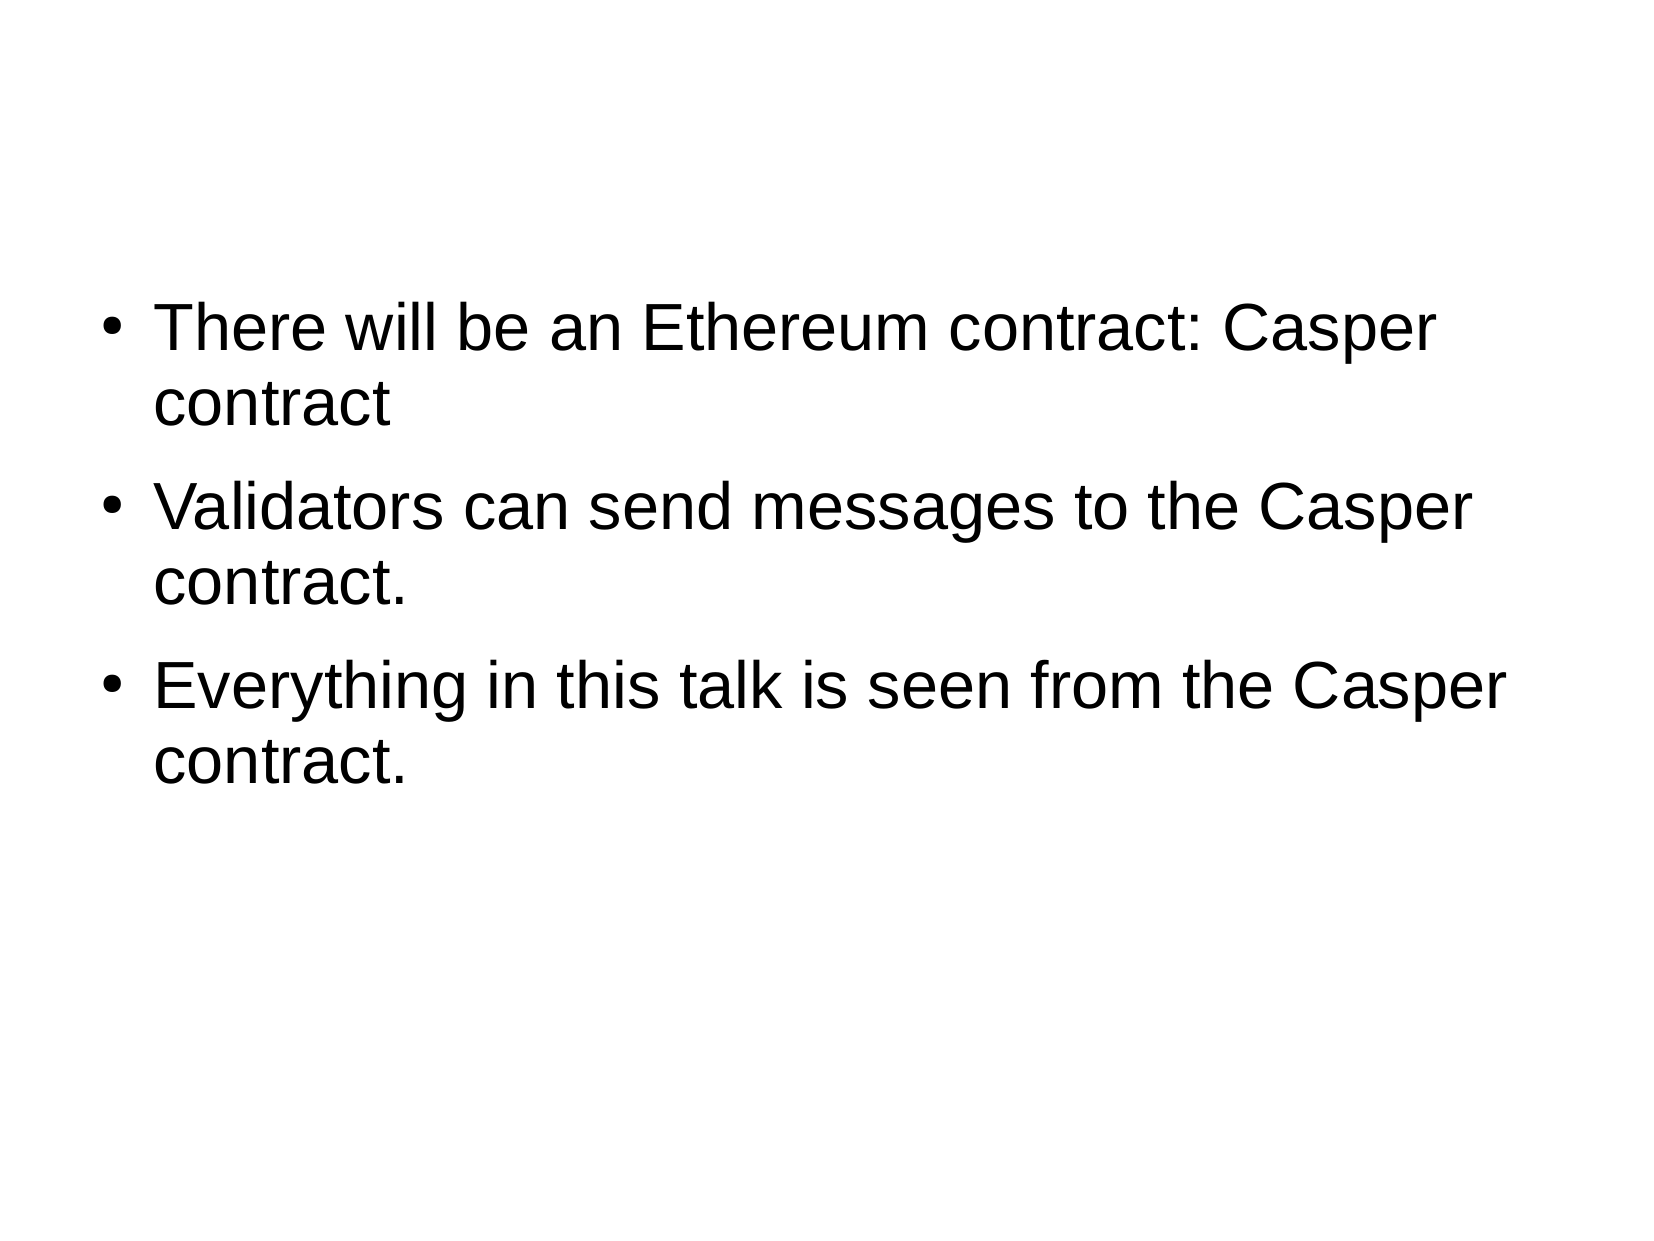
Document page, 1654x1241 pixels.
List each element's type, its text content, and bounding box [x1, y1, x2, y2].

list There will be an Ethereum contract: Casper contract Validators can send messages to the Casper contract. Everything in this talk is seen from the Casper contract. [82, 290, 1571, 1010]
